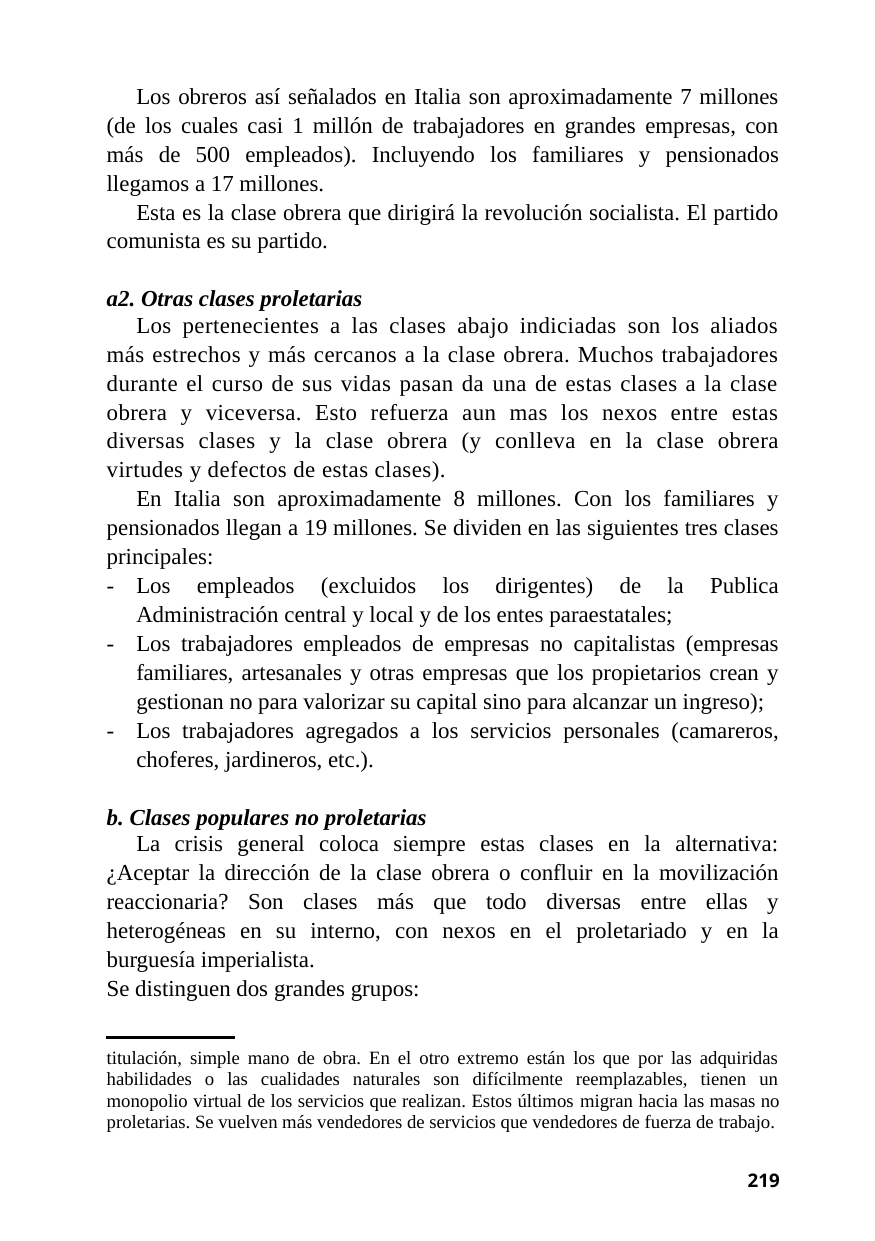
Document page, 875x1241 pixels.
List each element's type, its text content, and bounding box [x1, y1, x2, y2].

text a2. Otras clases proletarias [106, 285, 779, 312]
text - Los trabajadores agregados a los servicios personales (camareros, choferes, jardineros, etc.). [106, 717, 779, 772]
text titulación, simple mano de obra. En el otro extremo están los que por las adquiridas habilidades o las cualidades naturales son difícilmente reemplazables, tienen un monopolio virtual de los servicios que realizan. Estos últimos migran hacia las masas no proletarias. Se vuelven más vendedores de servicios que vendedores de fuerza de trabajo. [103, 1044, 782, 1133]
text En Italia son aproximadamente 8 millones. Con los familiares y pensionados llegan a 19 millones. Se dividen en las siguientes tres clases principales: [106, 486, 779, 570]
text - Los empleados (excluidos los dirigentes) de la Publica Administración central y local y de los entes paraestatales; [106, 572, 779, 628]
text b. Clases populares no proletarias [106, 804, 779, 830]
text - Los trabajadores empleados de empresas no capitalistas (empresas familiares, artesanales y otras empresas que los propietarios crean y gestionan no para valorizar su capital sino para alcanzar un ingreso); [106, 630, 779, 714]
text Esta es la clase obrera que dirigirá la revolución socialista. El partido comunista es su partido. [106, 198, 779, 254]
text Los pertenecientes a las clases abajo indiciadas son los aliados más estrechos y más cercanos a la clase obrera. Muchos trabajadores durante el curso de sus vidas pasan da una de estas clases a la clase obrera y viceversa. Esto refuerza aun mas los nexos entre estas diversas clases y la clase obrera (y conlleva en la clase obrera virtudes y defectos de estas clases). [106, 312, 779, 483]
text Los obreros así señalados en Italia son aproximadamente 7 millones (de los cuales casi 1 millón de trabajadores en grandes empresas, con más de 500 empleados). Incluyendo los familiares y pensionados llegamos a 17 millones. [106, 83, 779, 196]
text Se distinguen dos grandes grupos: [106, 975, 779, 1002]
text La crisis general coloca siempre estas clases en la alternativa: ¿Aceptar la dirección de la clase obrera o confluir en la movilización reaccionaria? Son clases más que todo diversas entre ellas y heterogéneas en su interno, con nexos en el proletariado y en la burguesía imperialista. [106, 830, 779, 973]
